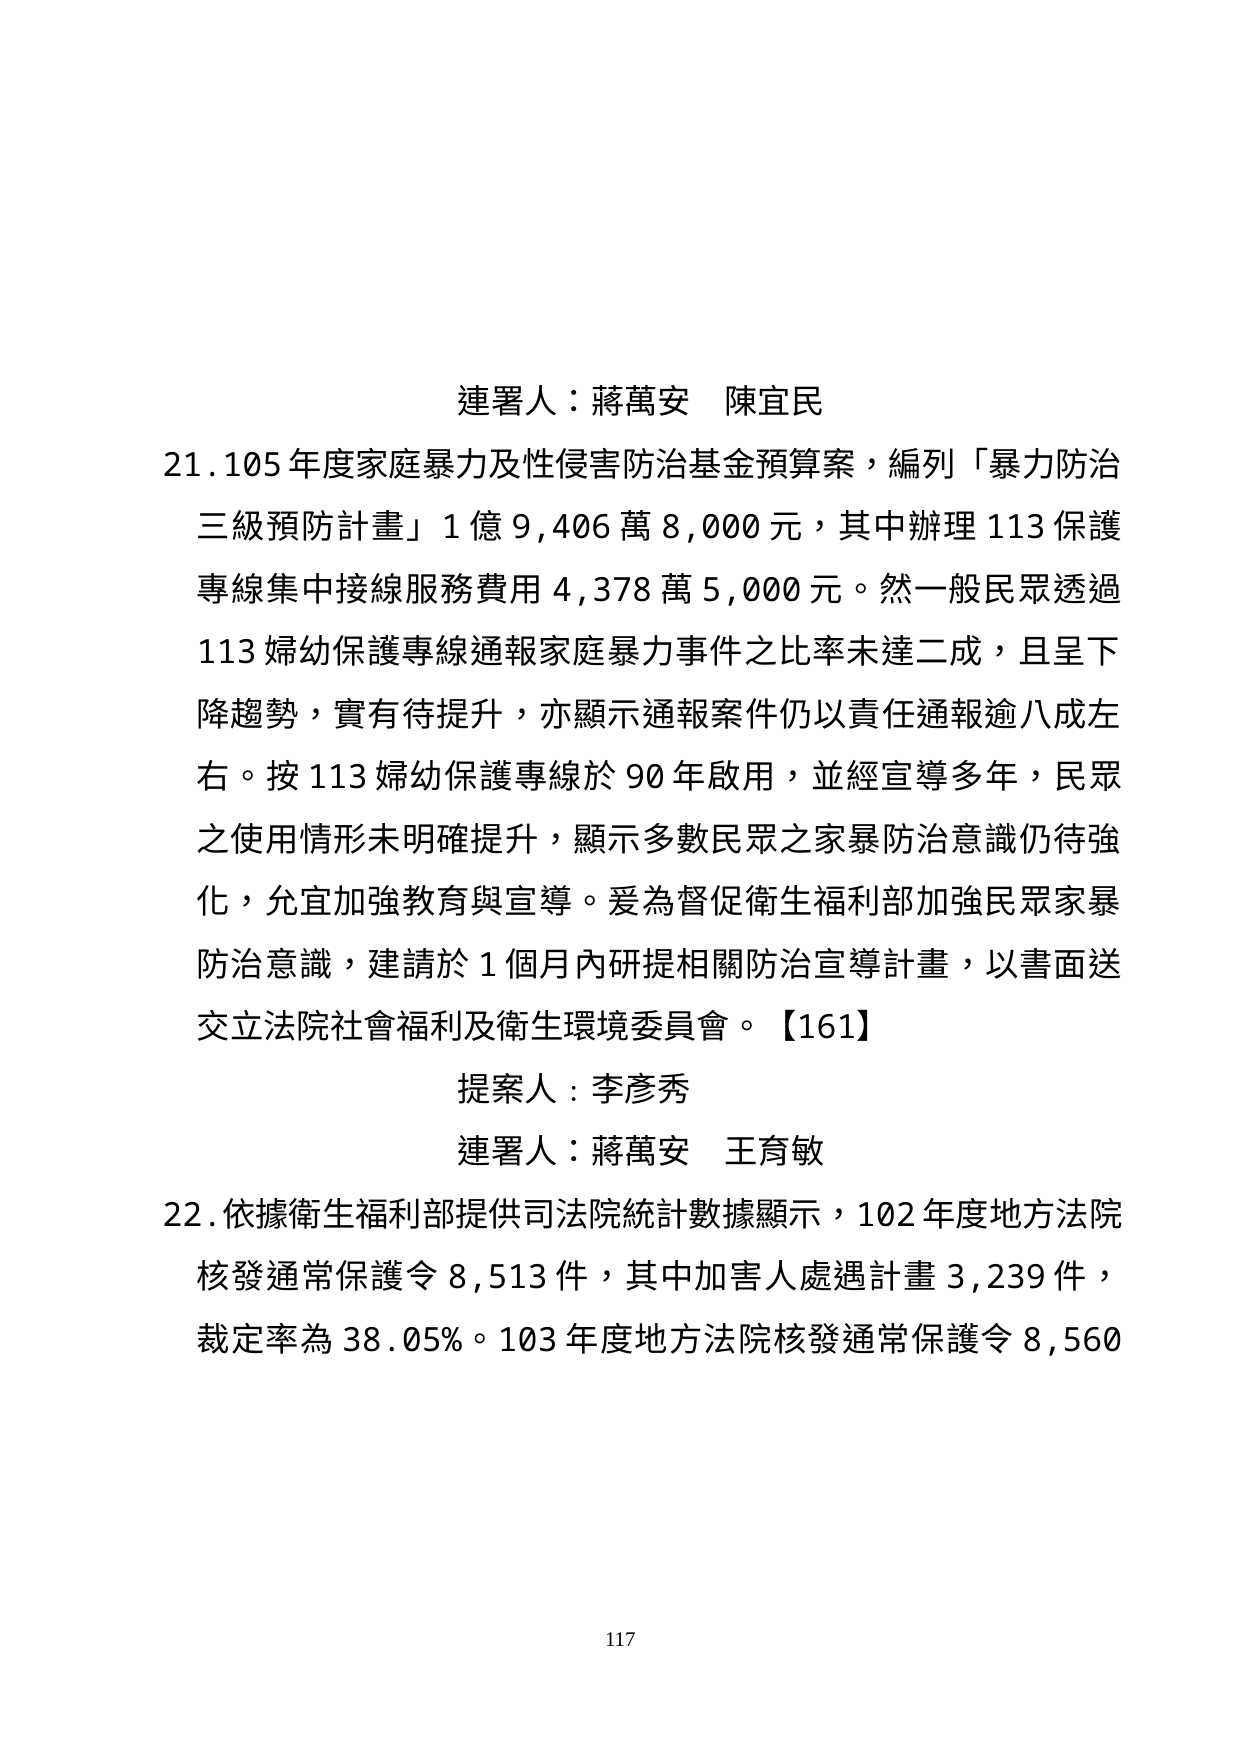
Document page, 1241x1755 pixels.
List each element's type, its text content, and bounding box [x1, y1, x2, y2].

text 提案人﹕李彥秀 [236, 1045, 1122, 1108]
text 21.105年度家庭暴力及性侵害防治基金預算案，編列「暴力防治三級預防計畫」1億9,406萬8,000元，其中辦理113保護專線集中接線服務費用4,378萬5,000元。然一般民眾透過113婦幼保護專線通報家庭暴力事件之比率未達二成，且呈下降趨勢，實有待提升，亦顯示通報案件仍以責任通報逾八成左右。按113婦幼保護專線於90年啟用，並經宣導多年，民眾之使用情形未明確提升，顯示多數民眾之家暴防治意識仍待強化，允宜加強教育與宣導。爰為督促衛生福利部加強民眾家暴防治意識，建請於1個月內研提相關防治宣導計畫，以書面送交立法院社會福利及衛生環境委員會。【161】 [162, 420, 1122, 1045]
text 連署人：蔣萬安 王育敏 [236, 1108, 1122, 1170]
text 連署人：蔣萬安 陳宜民 [236, 358, 1122, 420]
text 22.依據衛生福利部提供司法院統計數據顯示，102年度地方法院核發通常保護令8,513件，其中加害人處遇計畫3,239件，裁定率為38.05%。103年度地方法院核發通常保護令8,560 [162, 1170, 1122, 1358]
